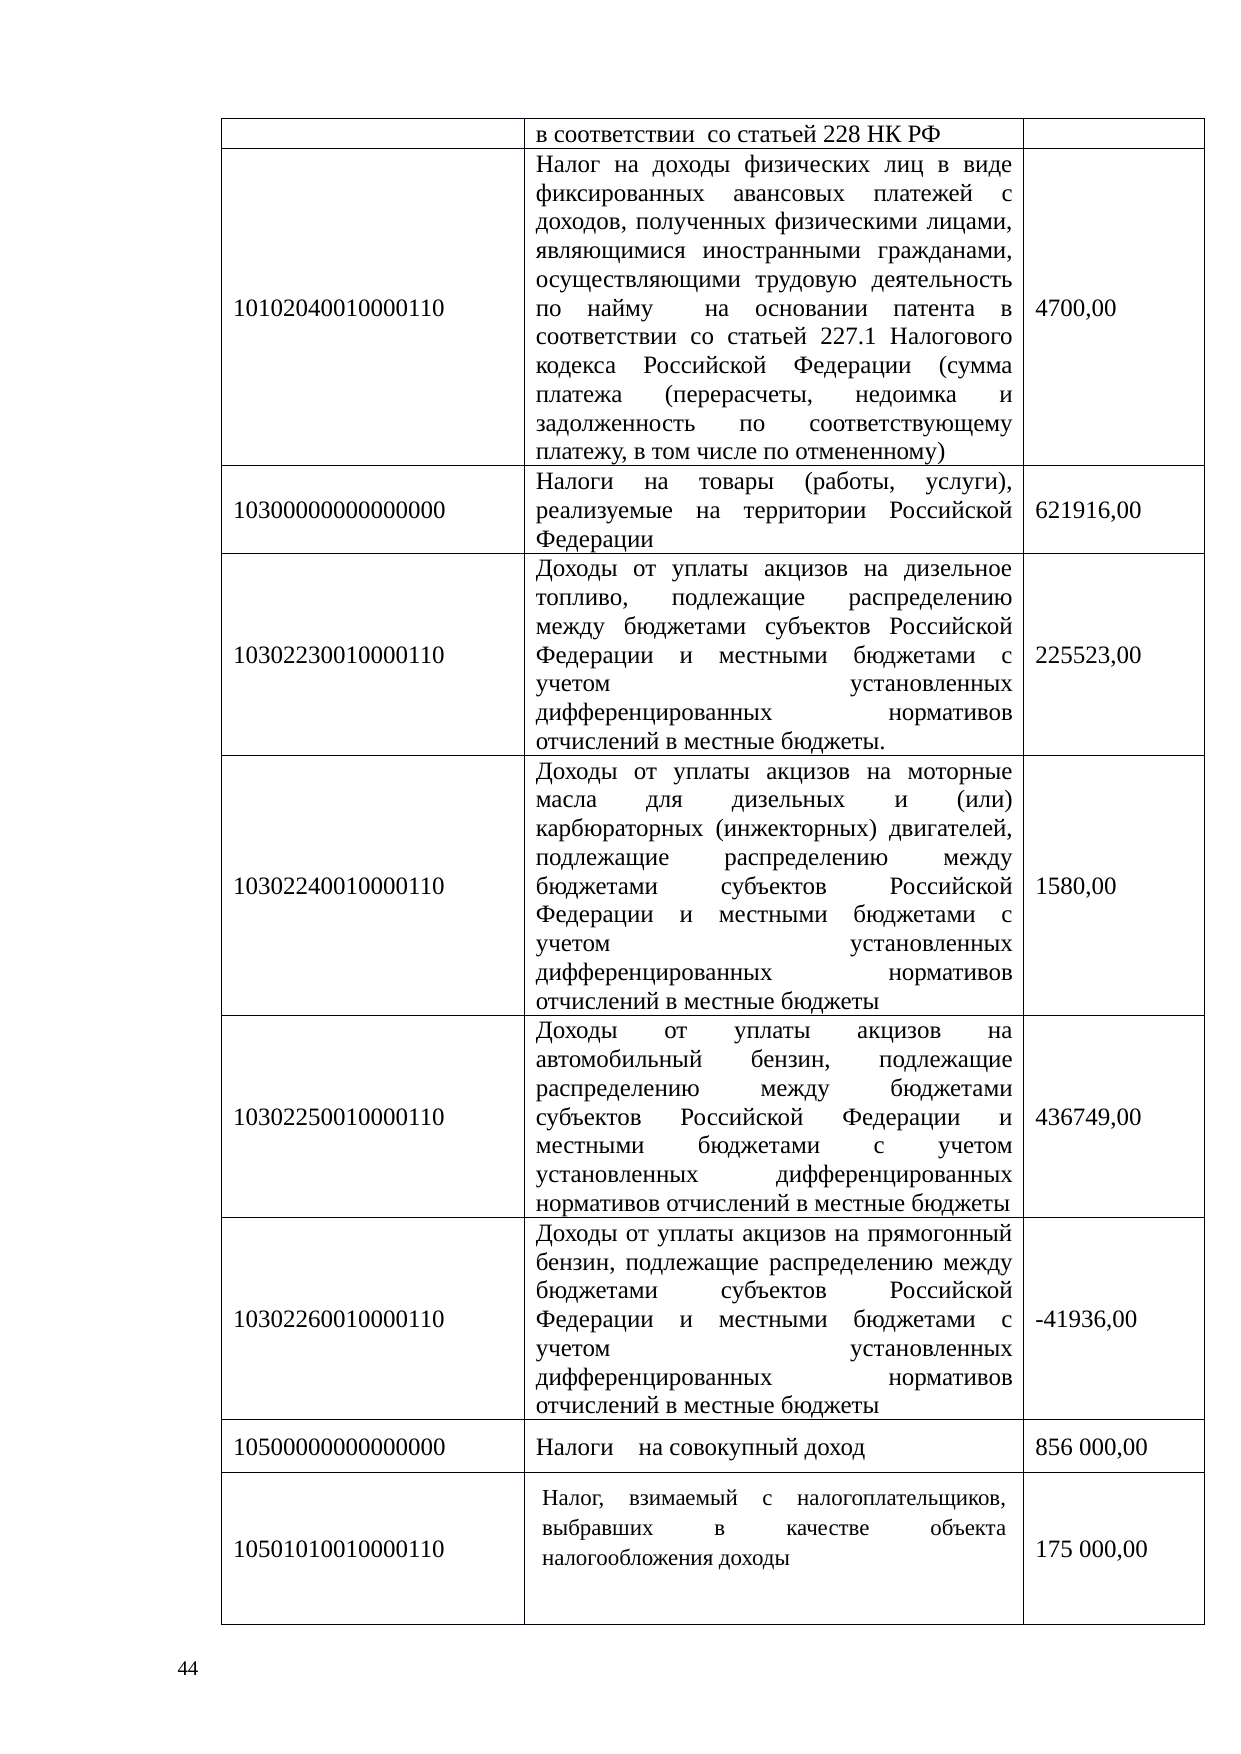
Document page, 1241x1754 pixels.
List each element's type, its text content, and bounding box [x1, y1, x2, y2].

table_cell 10102040010000110 [222, 149, 524, 465]
table_cell 10302250010000110 [222, 1016, 524, 1217]
table_cell 1580,00 [1024, 756, 1204, 1014]
table_cell 225523,00 [1024, 554, 1204, 755]
table_cell Доходы от уплаты акцизов на моторные масла для дизельных и (или) карбюраторных (инжекторных) двигателей, подлежащие распределению между бюджетами субъектов Российской Федерации и местными бюджетами с учетом установленных дифференцированных нормативов отчислений в местные бюджеты [525, 756, 1023, 1014]
table_cell 175 000,00 [1024, 1473, 1204, 1624]
table_cell 10302240010000110 [222, 756, 524, 1014]
table_cell [222, 119, 524, 148]
table_cell 436749,00 [1024, 1016, 1204, 1217]
table_cell Налог на доходы физических лиц в виде фиксированных авансовых платежей с доходов, полученных физическими лицами, являющимися иностранными гражданами, осуществляющими трудовую деятельность по найму на основании патента в соответствии со статьей 227.1 Налогового кодекса Российской Федерации (сумма платежа (перерасчеты, недоимка и задолженность по соответствующему платежу, в том числе по отмененному) [525, 149, 1023, 465]
table_cell 856 000,00 [1024, 1420, 1204, 1472]
table_cell Налог, взимаемый с налогоплательщиков, выбравших в качестве объекта налогообложения доходы [525, 1473, 1023, 1624]
table_cell [1024, 119, 1204, 148]
table_cell -41936,00 [1024, 1218, 1204, 1419]
table_cell Налоги на товары (работы, услуги), реализуемые на территории Российской Федерации [525, 466, 1023, 552]
table_cell 10300000000000000 [222, 466, 524, 552]
table_cell Доходы от уплаты акцизов на дизельное топливо, подлежащие распределению между бюджетами субъектов Российской Федерации и местными бюджетами с учетом установленных дифференцированных нормативов отчислений в местные бюджеты. [525, 554, 1023, 755]
table_cell 10501010010000110 [222, 1473, 524, 1624]
table_cell Доходы от уплаты акцизов на автомобильный бензин, подлежащие распределению между бюджетами субъектов Российской Федерации и местными бюджетами с учетом установленных дифференцированных нормативов отчислений в местные бюджеты [525, 1016, 1023, 1217]
table_cell Налоги на совокупный доход [525, 1420, 1023, 1472]
table_cell 10302230010000110 [222, 554, 524, 755]
table_cell 4700,00 [1024, 149, 1204, 465]
table_cell Доходы от уплаты акцизов на прямогонный бензин, подлежащие распределению между бюджетами субъектов Российской Федерации и местными бюджетами с учетом установленных дифференцированных нормативов отчислений в местные бюджеты [525, 1218, 1023, 1419]
table_cell 10302260010000110 [222, 1218, 524, 1419]
table_cell 10500000000000000 [222, 1420, 524, 1472]
table_cell 621916,00 [1024, 466, 1204, 552]
table_cell в соответствии со статьей 228 НК РФ [525, 119, 1023, 148]
